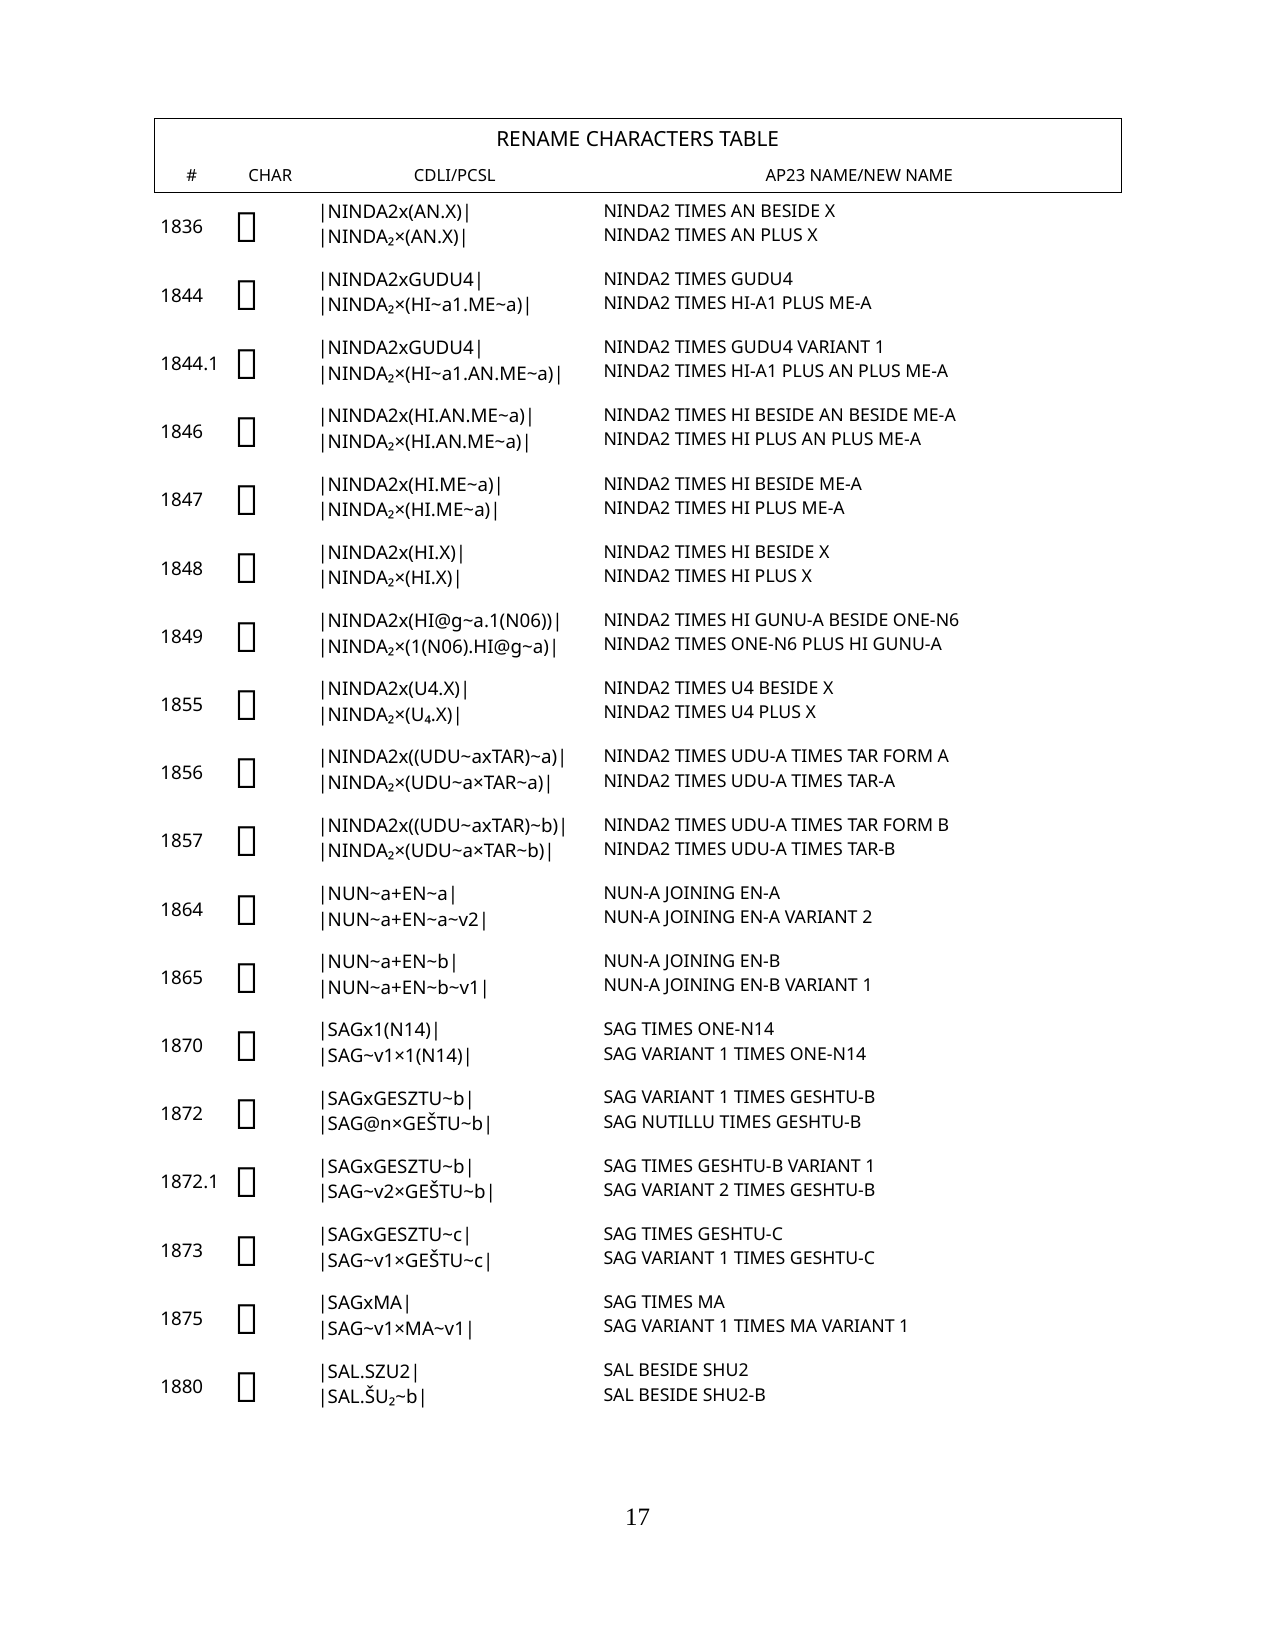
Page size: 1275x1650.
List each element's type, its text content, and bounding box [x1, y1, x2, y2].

table_cell 𒷄 [228, 397, 312, 465]
table_header RENAME CHARACTERS TABLE [155, 119, 1121, 158]
table_cell 𒷞 [228, 1079, 312, 1147]
table_cell |SAGxGESZTU~b| |SAG@n×GEŠTU~b| [312, 1079, 597, 1147]
table_cell 𒷜 [228, 1011, 312, 1079]
table_cell 1844.1 [155, 329, 228, 397]
table_cell 1870 [155, 1011, 228, 1079]
table_cell 1847 [155, 465, 228, 533]
table_cell |NUN~a+EN~a| |NUN~a+EN~a~v2| [312, 875, 597, 943]
table_cell |SAGxGESZTU~b| |SAG~v2×GEŠTU~b| [312, 1148, 597, 1216]
table_cell |NINDA2xGUDU4| |NINDA₂×(HI~a1.ME~a)| [312, 261, 597, 329]
table_cell |SAGxMA| |SAG~v1×MA~v1| [312, 1284, 597, 1352]
table_cell |NINDA2x(U4.X)| |NINDA₂×(U₄.X)| [312, 670, 597, 738]
table_cell |NINDA2x(HI@g~a.1(N06))| |NINDA₂×(1(N06).HI@g~a)| [312, 602, 597, 670]
table_cell SAG TIMES ONE-N14 SAG VARIANT 1 TIMES ONE-N14 [598, 1011, 1121, 1079]
table_cell NUN-A JOINING EN-A NUN-A JOINING EN-A VARIANT 2 [598, 875, 1121, 943]
table_cell # [155, 158, 228, 192]
table_cell 1849 [155, 602, 228, 670]
table_cell 𒷖 [228, 875, 312, 943]
table_cell |NINDA2x((UDU~axTAR)~a)| |NINDA₂×(UDU~a×TAR~a)| [312, 738, 597, 806]
table_cell 1846 [155, 397, 228, 465]
table_cell SAG TIMES GESHTU-C SAG VARIANT 1 TIMES GESHTU-C [598, 1216, 1121, 1284]
table_cell CDLI/PCSL [312, 158, 597, 192]
table_cell NINDA2 TIMES UDU-A TIMES TAR FORM B NINDA2 TIMES UDU-A TIMES TAR-B [598, 806, 1121, 874]
table_cell |NINDA2x(HI.ME~a)| |NINDA₂×(HI.ME~a)| [312, 465, 597, 533]
table_cell AP23 NAME/NEW NAME [598, 158, 1121, 192]
table_cell 𒷆 [228, 534, 312, 602]
table_cell 𒷅 [228, 465, 312, 533]
table_cell CHAR [228, 158, 312, 192]
table_cell NINDA2 TIMES UDU-A TIMES TAR FORM A NINDA2 TIMES UDU-A TIMES TAR-A [598, 738, 1121, 806]
table_cell NINDA2 TIMES GUDU4 NINDA2 TIMES HI-A1 PLUS ME-A [598, 261, 1121, 329]
table_cell |NINDA2xGUDU4| |NINDA₂×(HI~a1.AN.ME~a)| [312, 329, 597, 397]
table_cell |SAL.SZU2| |SAL.ŠU₂~b| [312, 1352, 597, 1420]
table_cell 𒷇 [228, 602, 312, 670]
table_cell 𒷧 [228, 1352, 312, 1420]
table_cell 1873 [155, 1216, 228, 1284]
table_cell SAL BESIDE SHU2 SAL BESIDE SHU2-B [598, 1352, 1121, 1420]
table_cell NINDA2 TIMES HI BESIDE X NINDA2 TIMES HI PLUS X [598, 534, 1121, 602]
table_cell 1856 [155, 738, 228, 806]
table_cell 𒶿 [228, 261, 312, 329]
table_cell |NINDA2x(HI.AN.ME~a)| |NINDA₂×(HI.AN.ME~a)| [312, 397, 597, 465]
table_cell NINDA2 TIMES HI BESIDE ME-A NINDA2 TIMES HI PLUS ME-A [598, 465, 1121, 533]
table_cell 1865 [155, 943, 228, 1011]
table_cell NUN-A JOINING EN-B NUN-A JOINING EN-B VARIANT 1 [598, 943, 1121, 1011]
table_cell SAG TIMES MA SAG VARIANT 1 TIMES MA VARIANT 1 [598, 1284, 1121, 1352]
table_cell |SAGx1(N14)| |SAG~v1×1(N14)| [312, 1011, 597, 1079]
table_cell 1864 [155, 875, 228, 943]
table_cell 1872 [155, 1079, 228, 1147]
table_cell 1844 [155, 261, 228, 329]
table_cell 1848 [155, 534, 228, 602]
table_cell |NINDA2x(AN.X)| |NINDA₂×(AN.X)| [312, 193, 597, 261]
table_cell 𒷟 [228, 1148, 312, 1216]
table_cell 1880 [155, 1352, 228, 1420]
table_cell SAG VARIANT 1 TIMES GESHTU-B SAG NUTILLU TIMES GESHTU-B [598, 1079, 1121, 1147]
table_cell NINDA2 TIMES U4 BESIDE X NINDA2 TIMES U4 PLUS X [598, 670, 1121, 738]
table_cell NINDA2 TIMES AN BESIDE X NINDA2 TIMES AN PLUS X [598, 193, 1121, 261]
table_cell NINDA2 TIMES GUDU4 VARIANT 1 NINDA2 TIMES HI-A1 PLUS AN PLUS ME-A [598, 329, 1121, 397]
table_cell 1872.1 [155, 1148, 228, 1216]
table_cell |SAGxGESZTU~c| |SAG~v1×GEŠTU~c| [312, 1216, 597, 1284]
table_cell 1857 [155, 806, 228, 874]
table_cell 𒷎 [228, 738, 312, 806]
table_cell 𒷢 [228, 1284, 312, 1352]
table_cell NINDA2 TIMES HI GUNU-A BESIDE ONE-N6 NINDA2 TIMES ONE-N6 PLUS HI GUNU-A [598, 602, 1121, 670]
table_cell 1836 [155, 193, 228, 261]
table_cell 𒷀 [228, 329, 312, 397]
table_cell 𒷠 [228, 1216, 312, 1284]
table_cell 1875 [155, 1284, 228, 1352]
table_cell 1855 [155, 670, 228, 738]
table_cell 𒶷 [228, 193, 312, 261]
table_cell |NINDA2x((UDU~axTAR)~b)| |NINDA₂×(UDU~a×TAR~b)| [312, 806, 597, 874]
table_cell |NINDA2x(HI.X)| |NINDA₂×(HI.X)| [312, 534, 597, 602]
table_cell |NUN~a+EN~b| |NUN~a+EN~b~v1| [312, 943, 597, 1011]
table_cell 𒷍 [228, 670, 312, 738]
table_cell 𒷏 [228, 806, 312, 874]
table_cell NINDA2 TIMES HI BESIDE AN BESIDE ME-A NINDA2 TIMES HI PLUS AN PLUS ME-A [598, 397, 1121, 465]
table_cell 𒷗 [228, 943, 312, 1011]
table_cell SAG TIMES GESHTU-B VARIANT 1 SAG VARIANT 2 TIMES GESHTU-B [598, 1148, 1121, 1216]
